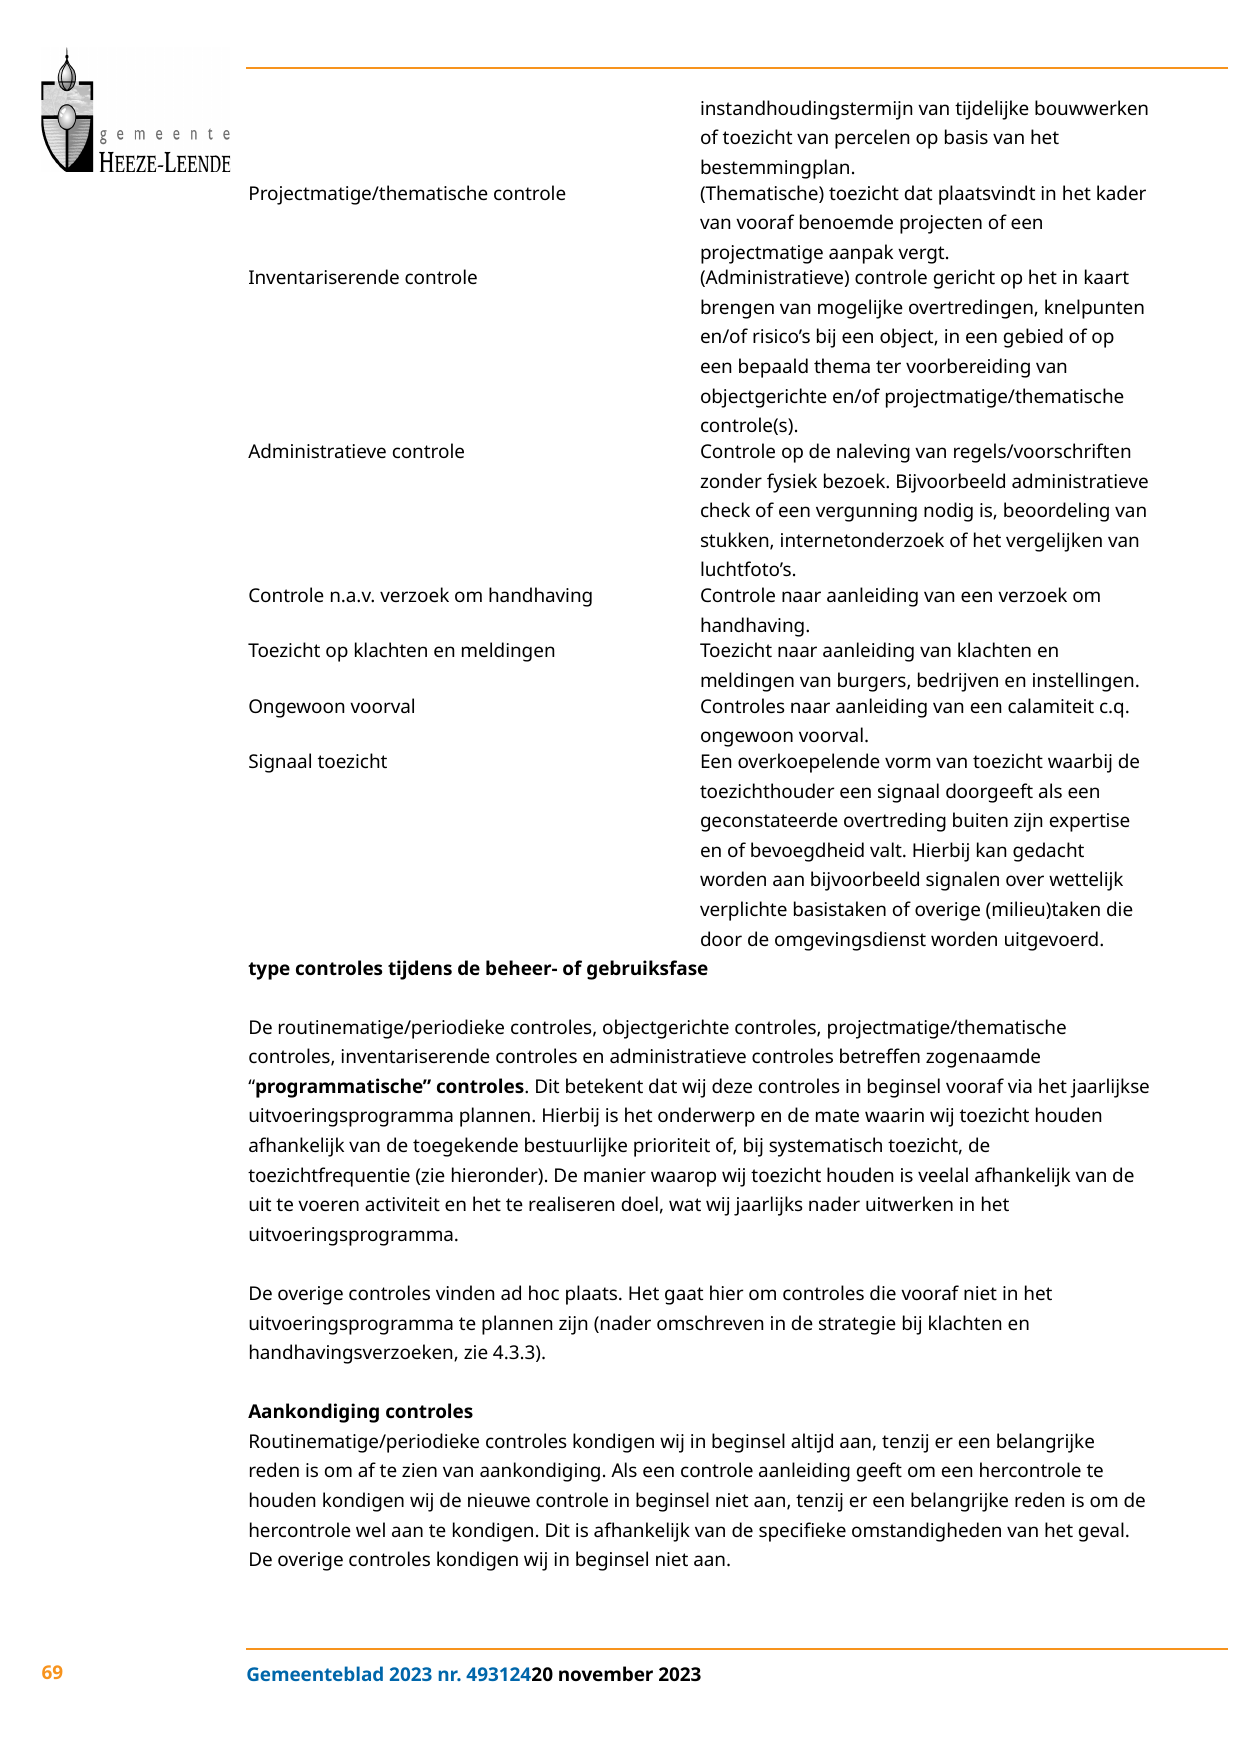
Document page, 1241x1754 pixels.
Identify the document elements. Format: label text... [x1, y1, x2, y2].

table_cell Projectmatige/thematische controle [248, 180, 700, 264]
table_cell Een overkoepelende vorm van toezicht waarbij de toezichthouder een signaal doorgeeft als een geconstateerde overtreding buiten zijn expertise en of bevoegdheid valt. Hierbij kan gedacht worden aan bijvoorbeeld signalen over wettelijk verplichte basistaken of overige (milieu)taken die door de omgevingsdienst worden uitgevoerd. [700, 748, 1152, 951]
text Routinematige/periodieke controles kondigen wij in beginsel altijd aan, tenzij er een belangrijke reden is om af te zien van aankondiging. Als een controle aanleiding geeft om een hercontrole te houden kondigen wij de nieuwe controle in beginsel niet aan, tenzij er een belangrijke reden is om de hercontrole wel aan te kondigen. Dit is afhankelijk van de specifieke omstandigheden van het geval. De overige controles kondigen wij in beginsel niet aan. [248, 1428, 1152, 1572]
table_cell Administratieve controle [248, 438, 700, 582]
table_cell instandhoudingstermijn van tijdelijke bouwwerken of toezicht van percelen op basis van het bestemmingplan. [700, 95, 1152, 180]
table_cell Controle naar aanleiding van een verzoek om handhaving. [700, 582, 1152, 638]
table_cell Ongewoon voorval [248, 693, 700, 748]
table_cell Inventariserende controle [248, 265, 700, 438]
table_cell Toezicht naar aanleiding van klachten en meldingen van burgers, bedrijven en instellingen. [700, 638, 1152, 693]
table_cell Toezicht op klachten en meldingen [248, 638, 700, 693]
text De routinematige/periodieke controles, objectgerichte controles, projectmatige/thematische controles, inventariserende controles en administratieve controles betreffen zogenaamde “programmatische” controles. Dit betekent dat wij deze controles in beginsel vooraf via het jaarlijkse uitvoeringsprogramma plannen. Hierbij is het onderwerp en de mate waarin wij toezicht houden afhankelijk van de toegekende bestuurlijke prioriteit of, bij systematisch toezicht, de toezichtfrequentie (zie hieronder). De manier waarop wij toezicht houden is veelal afhankelijk van de uit te voeren activiteit en het te realiseren doel, wat wij jaarlijks nader uitwerken in het uitvoeringsprogramma. [248, 1014, 1152, 1247]
table_cell Signaal toezicht [248, 748, 700, 951]
table_cell (Thematische) toezicht dat plaatsvindt in het kader van vooraf benoemde projecten of een projectmatige aanpak vergt. [700, 180, 1152, 264]
table_cell [248, 95, 700, 180]
table_cell Controles naar aanleiding van een calamiteit c.q. ongewoon voorval. [700, 693, 1152, 748]
table_cell Controle n.a.v. verzoek om handhaving [248, 582, 700, 638]
text type controles tijdens de beheer- of gebruiksfase [248, 955, 1152, 980]
text Aankondiging controles [248, 1398, 1152, 1424]
table_cell Controle op de naleving van regels/voorschriften zonder fysiek bezoek. Bijvoorbeeld administratieve check of een vergunning nodig is, beoordeling van stukken, internetonderzoek of het vergelijken van luchtfoto’s. [700, 438, 1152, 582]
picture [41, 47, 231, 172]
table_cell (Administratieve) controle gericht op het in kaart brengen van mogelijke overtredingen, knelpunten en/of risico’s bij een object, in een gebied of op een bepaald thema ter voorbereiding van objectgerichte en/of projectmatige/thematische controle(s). [700, 265, 1152, 438]
text De overige controles vinden ad hoc plaats. Het gaat hier om controles die vooraf niet in het uitvoeringsprogramma te plannen zijn (nader omschreven in de strategie bij klachten en handhavingsverzoeken, zie 4.3.3). [248, 1280, 1152, 1365]
